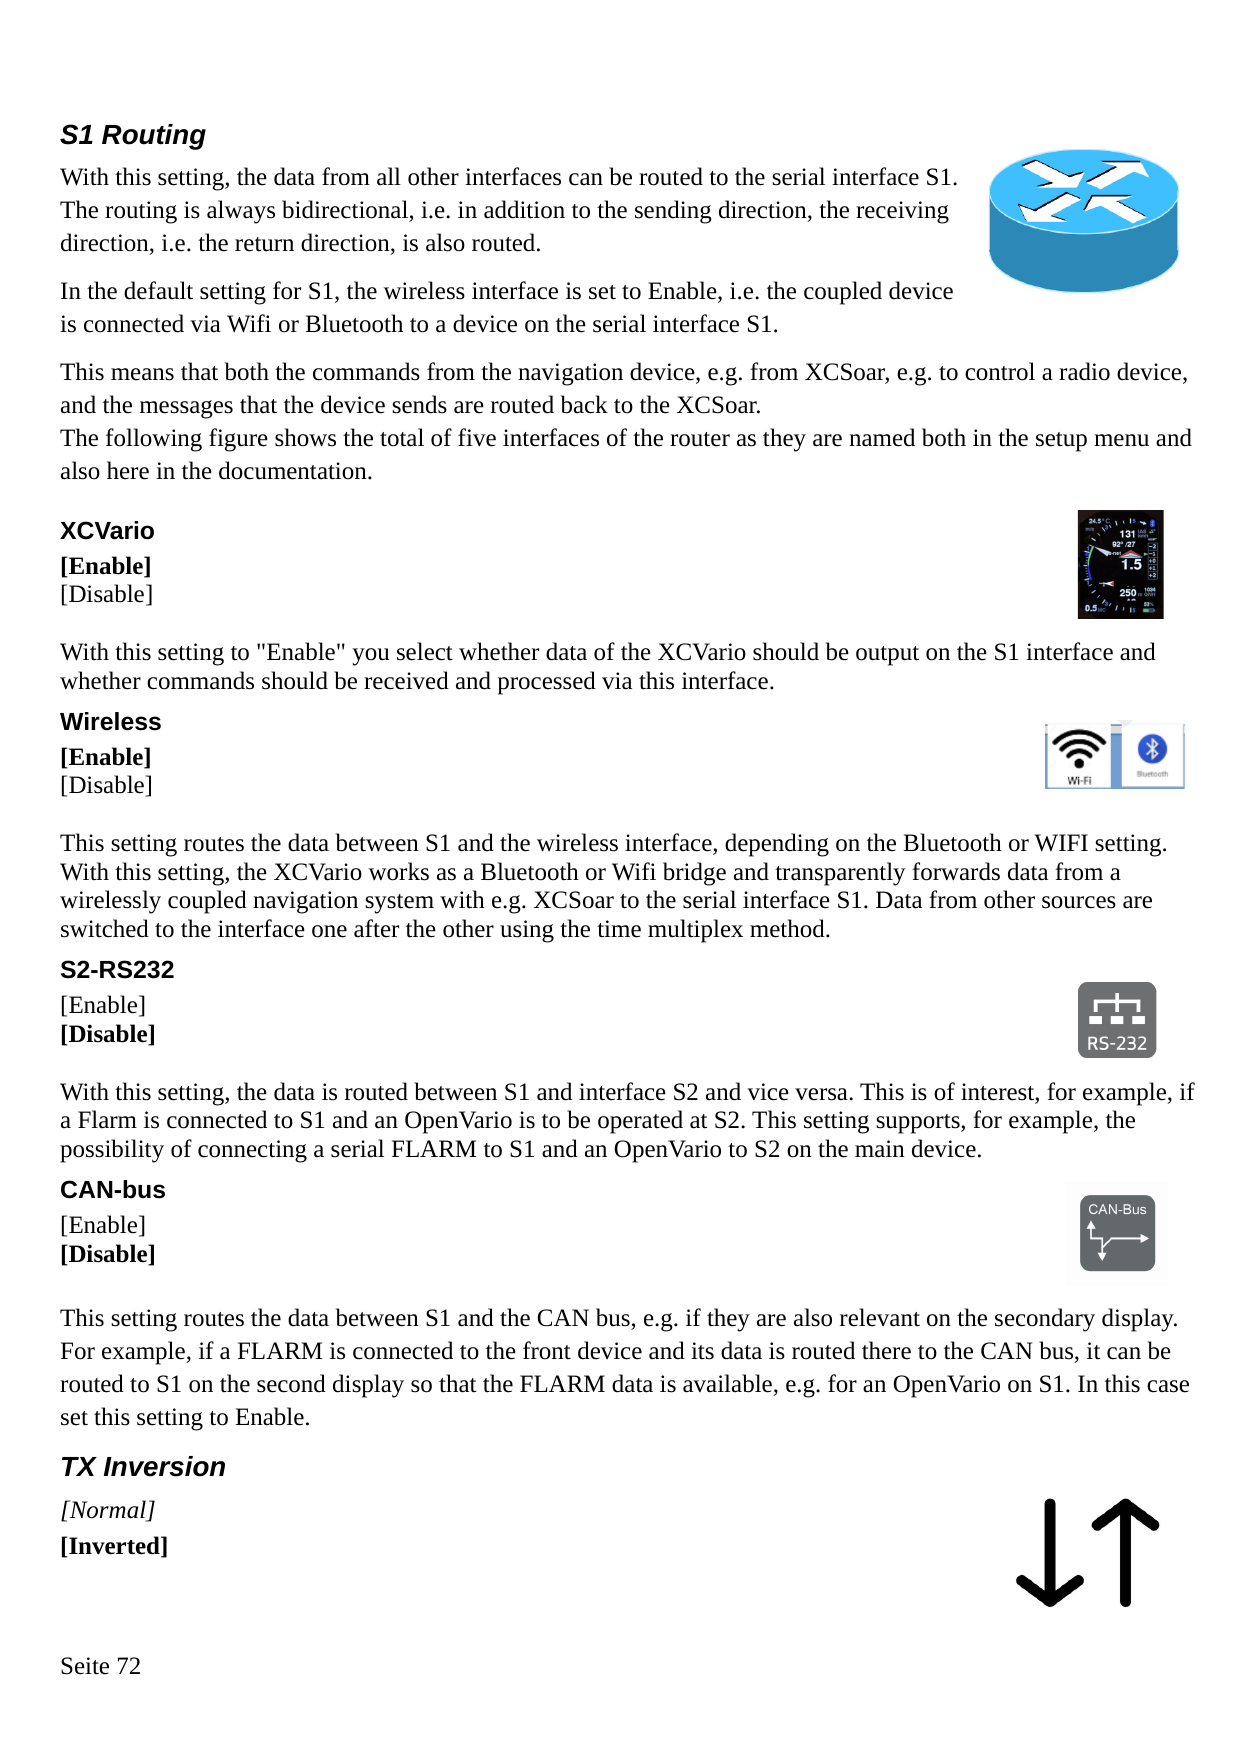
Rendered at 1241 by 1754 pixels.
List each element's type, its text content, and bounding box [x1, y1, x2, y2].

text [Inverted] [60, 1531, 1002, 1559]
text [Normal] [60, 1495, 1002, 1524]
picture [1002, 1462, 1178, 1644]
subtitle TX Inversion [60, 1451, 1207, 1482]
text [1178, 1495, 1207, 1524]
subtitle [1164, 516, 1207, 544]
picture [1077, 510, 1164, 619]
text With this setting, the data from all other interfaces can be routed to the serial interface S1. The routing is always bidirectional, i.e. in addition to the sending direction, the receiving direction, i.e. the return direction, is also routed. [60, 162, 967, 257]
picture [1065, 1181, 1170, 1286]
text With this setting to "Enable" you select whether data of the XCVario should be output on the S1 interface and whether commands should be received and processed via this interface. [60, 637, 1207, 694]
subtitle S2-RS232 [60, 956, 1207, 984]
text In the default setting for S1, the wireless interface is set to Enable, i.e. the coupled device is connected via Wifi or Bluetooth to a device on the serial interface S1. [60, 276, 1207, 338]
text [Enable] [60, 1210, 1065, 1239]
text This setting routes the data between S1 and the CAN bus, e.g. if they are also relevant on the secondary display. For example, if a FLARM is connected to the front device and its data is routed there to the CAN bus, it can be routed to S1 on the second display so that the FLARM data is available, e.g. for an OpenVario on S1. In this case set this setting to Enable. [60, 1303, 1207, 1431]
text [1159, 1019, 1207, 1048]
text [Disable] [60, 771, 1207, 799]
text [1185, 742, 1207, 771]
text [Enable] [60, 742, 1045, 771]
text This means that both the commands from the navigation device, e.g. from XCSoar, e.g. to control a radio device, and the messages that the device sends are routed back to the XCSoar. The following figure shows the total of five interfaces of the router as they are named both in the setup menu and also here in the documentation. [60, 357, 1207, 484]
text With this setting, the data is routed between S1 and interface S2 and vice versa. This is of interest, for example, if a Flarm is connected to S1 and an OpenVario is to be operated at S2. This setting supports, for example, the possibility of connecting a serial FLARM to S1 and an OpenVario to S2 on the main device. [60, 1077, 1207, 1163]
text [1159, 990, 1207, 1019]
subtitle XCVario [60, 516, 1077, 544]
text [1164, 579, 1207, 608]
text [Disable] [60, 1239, 1065, 1268]
text [Enable] [60, 551, 1077, 579]
text [1164, 551, 1207, 579]
picture [1045, 720, 1185, 789]
text [Enable] [60, 990, 1075, 1019]
text [1170, 1239, 1207, 1268]
text [Disable] [60, 1019, 1075, 1048]
picture [1075, 982, 1159, 1058]
text [1178, 1531, 1207, 1559]
subtitle CAN-bus [60, 1175, 1207, 1204]
subtitle S1 Routing [60, 118, 1207, 150]
subtitle Wireless [60, 707, 1207, 736]
text This setting routes the data between S1 and the wireless interface, depending on the Bluetooth or WIFI setting. With this setting, the XCVario works as a Bluetooth or Wifi bridge and transparently forwards data from a wirelessly coupled navigation system with e.g. XCSoar to the serial interface S1. Data from other sources are switched to the interface one after the other using the time multiplex method. [60, 828, 1207, 943]
picture [967, 121, 1206, 321]
text [1170, 1210, 1207, 1239]
text [Disable] [60, 579, 1077, 608]
